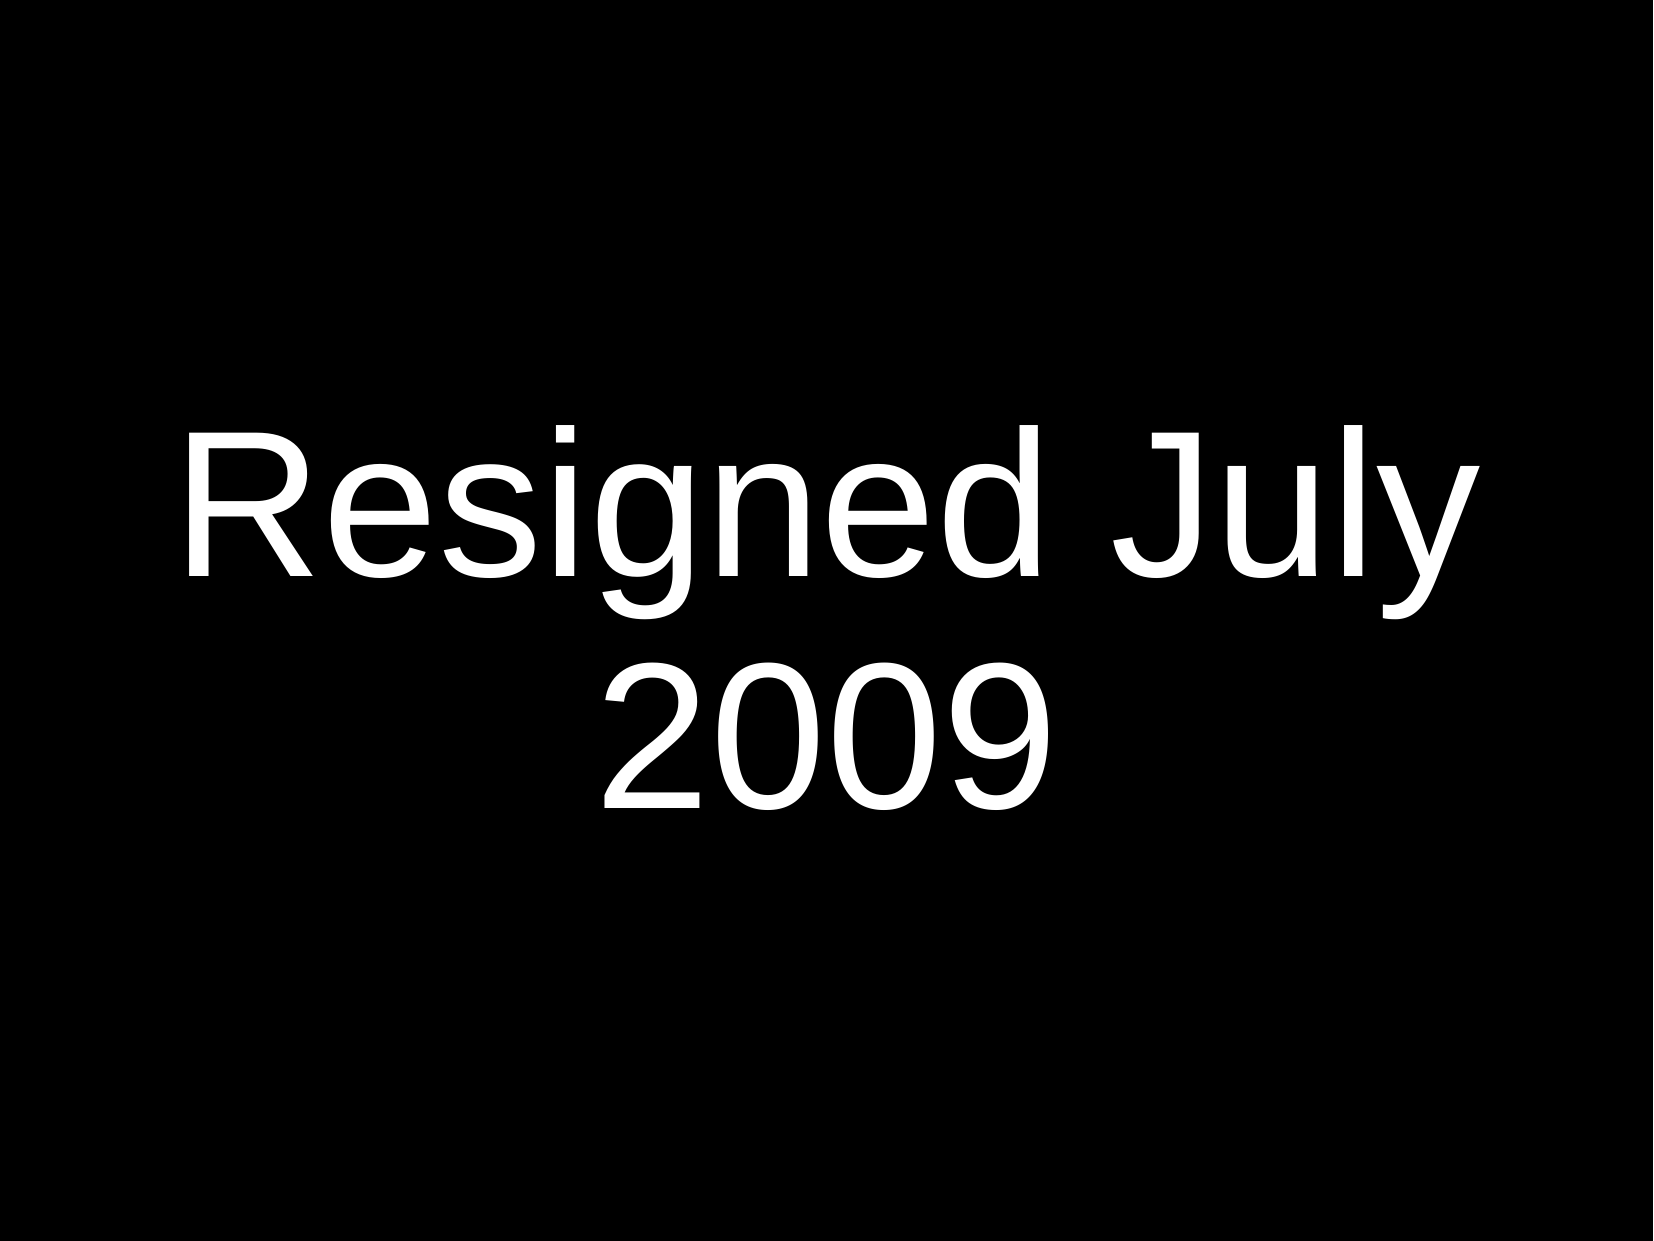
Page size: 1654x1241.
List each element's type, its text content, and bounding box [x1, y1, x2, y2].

title Resigned July 2009 [82, 101, 1571, 1140]
